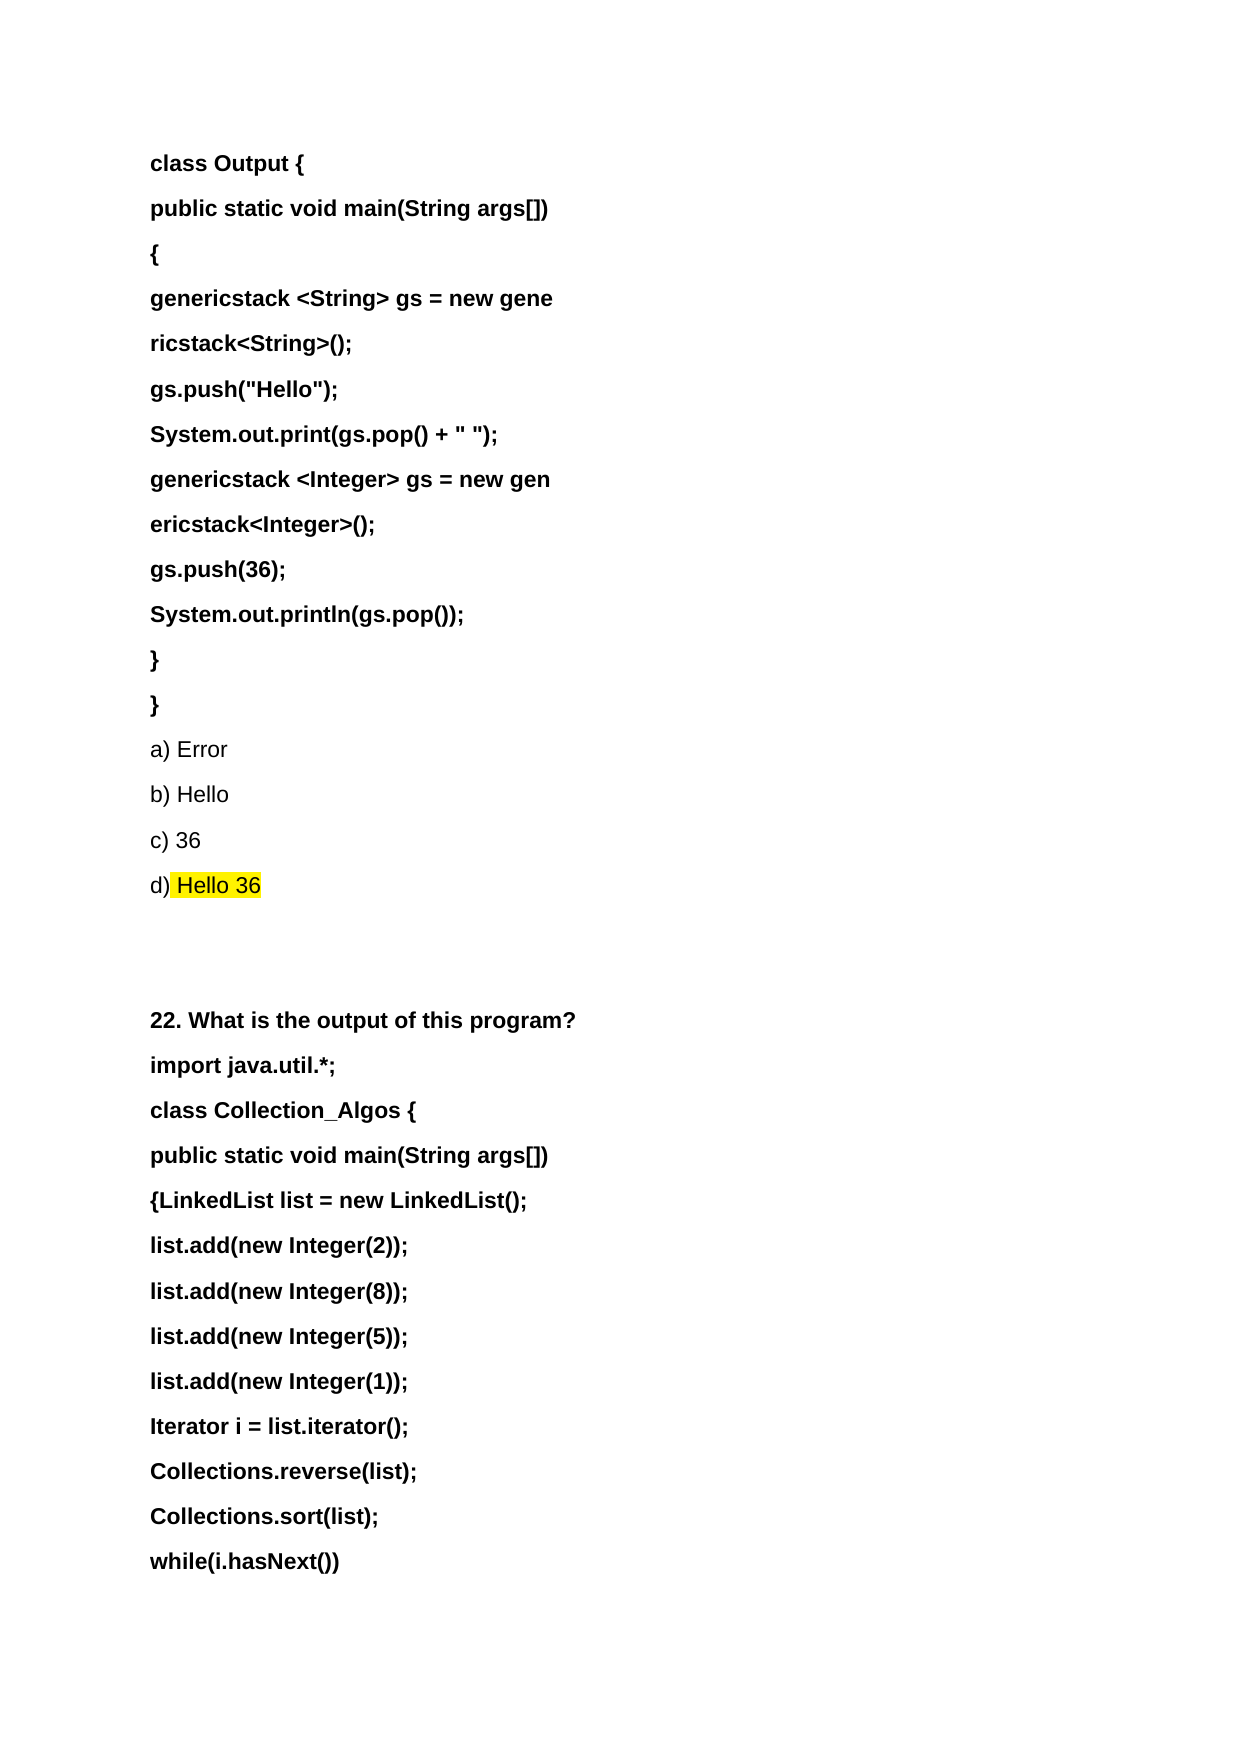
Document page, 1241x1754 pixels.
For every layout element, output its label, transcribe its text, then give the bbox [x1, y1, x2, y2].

text class Output { [150, 150, 1090, 176]
text d) Hello 36 [150, 872, 1090, 898]
text list.add(new Integer(2)); [150, 1232, 1090, 1259]
text class Collection_Algos { [150, 1097, 1090, 1123]
text a) Error [150, 736, 1090, 763]
text list.add(new Integer(8)); [150, 1278, 1090, 1304]
text genericstack <String> gs = new gene [150, 285, 1090, 312]
text Collections.sort(list); [150, 1503, 1090, 1529]
text Collections.reverse(list); [150, 1458, 1090, 1484]
text { [150, 240, 1090, 267]
text } [150, 646, 1090, 672]
text import java.util.*; [150, 1052, 1090, 1078]
text list.add(new Integer(5)); [150, 1323, 1090, 1349]
text genericstack <Integer> gs = new gen [150, 466, 1090, 492]
text b) Hello [150, 781, 1090, 808]
text {LinkedList list = new LinkedList(); [150, 1187, 1090, 1214]
text 22. What is the output of this program? [150, 1007, 1090, 1033]
text System.out.print(gs.pop() + " "); [150, 421, 1090, 447]
text list.add(new Integer(1)); [150, 1368, 1090, 1394]
text System.out.println(gs.pop()); [150, 601, 1090, 627]
text ricstack<String>(); [150, 330, 1090, 357]
text gs.push("Hello"); [150, 376, 1090, 402]
text while(i.hasNext()) [150, 1548, 1090, 1574]
text public static void main(String args[]) [150, 1142, 1090, 1169]
text public static void main(String args[]) [150, 195, 1090, 221]
text gs.push(36); [150, 556, 1090, 582]
text ericstack<Integer>(); [150, 511, 1090, 537]
text c) 36 [150, 827, 1090, 853]
text } [150, 691, 1090, 718]
text Iterator i = list.iterator(); [150, 1413, 1090, 1439]
